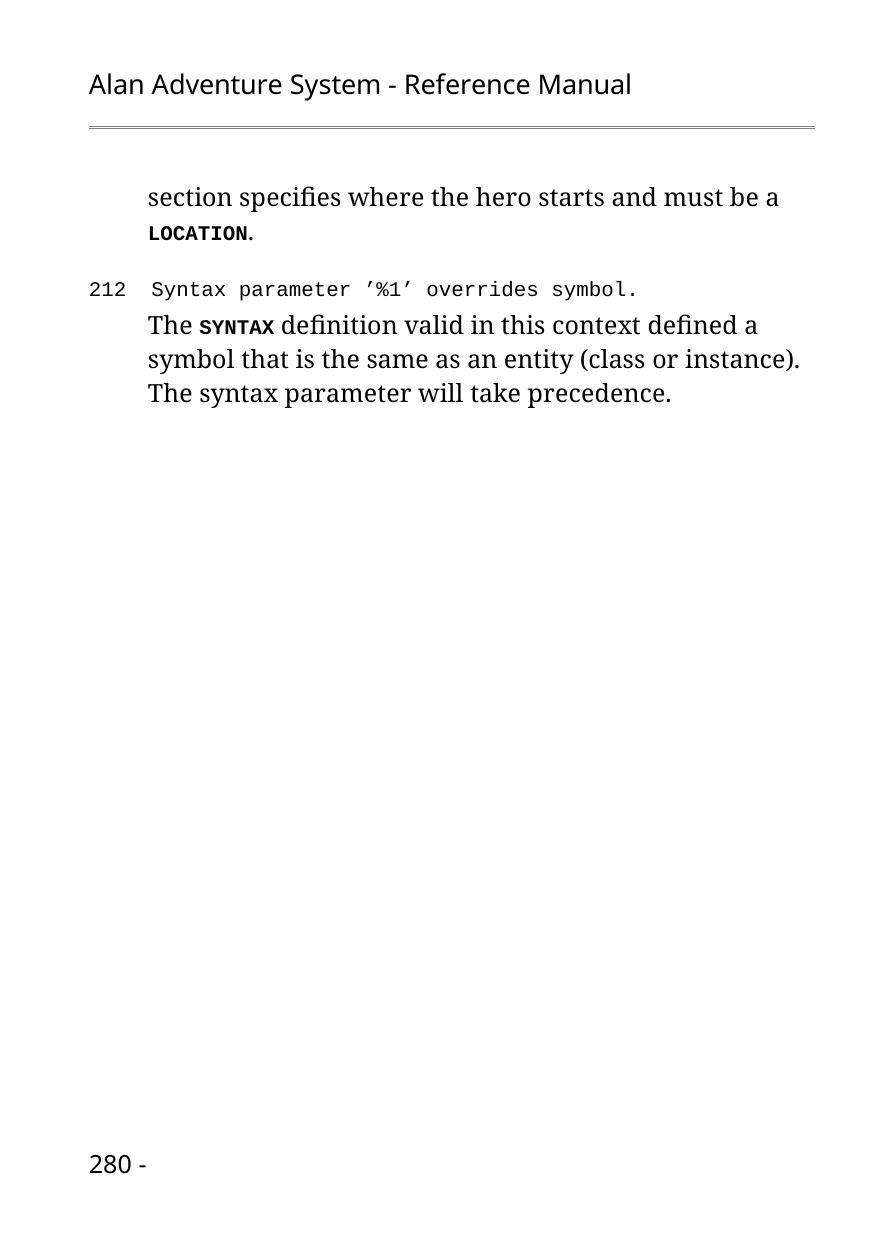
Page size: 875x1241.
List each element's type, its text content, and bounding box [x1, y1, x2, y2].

text 212 Syntax parameter ’%1’ overrides symbol. [88, 278, 815, 302]
text The SYNTAX definition valid in this context defined a symbol that is the same as an entity (class or instance). The syntax param­eter will take precedence. [148, 308, 815, 410]
text section specifies where the hero starts and must be a LOCATION. [148, 180, 815, 248]
